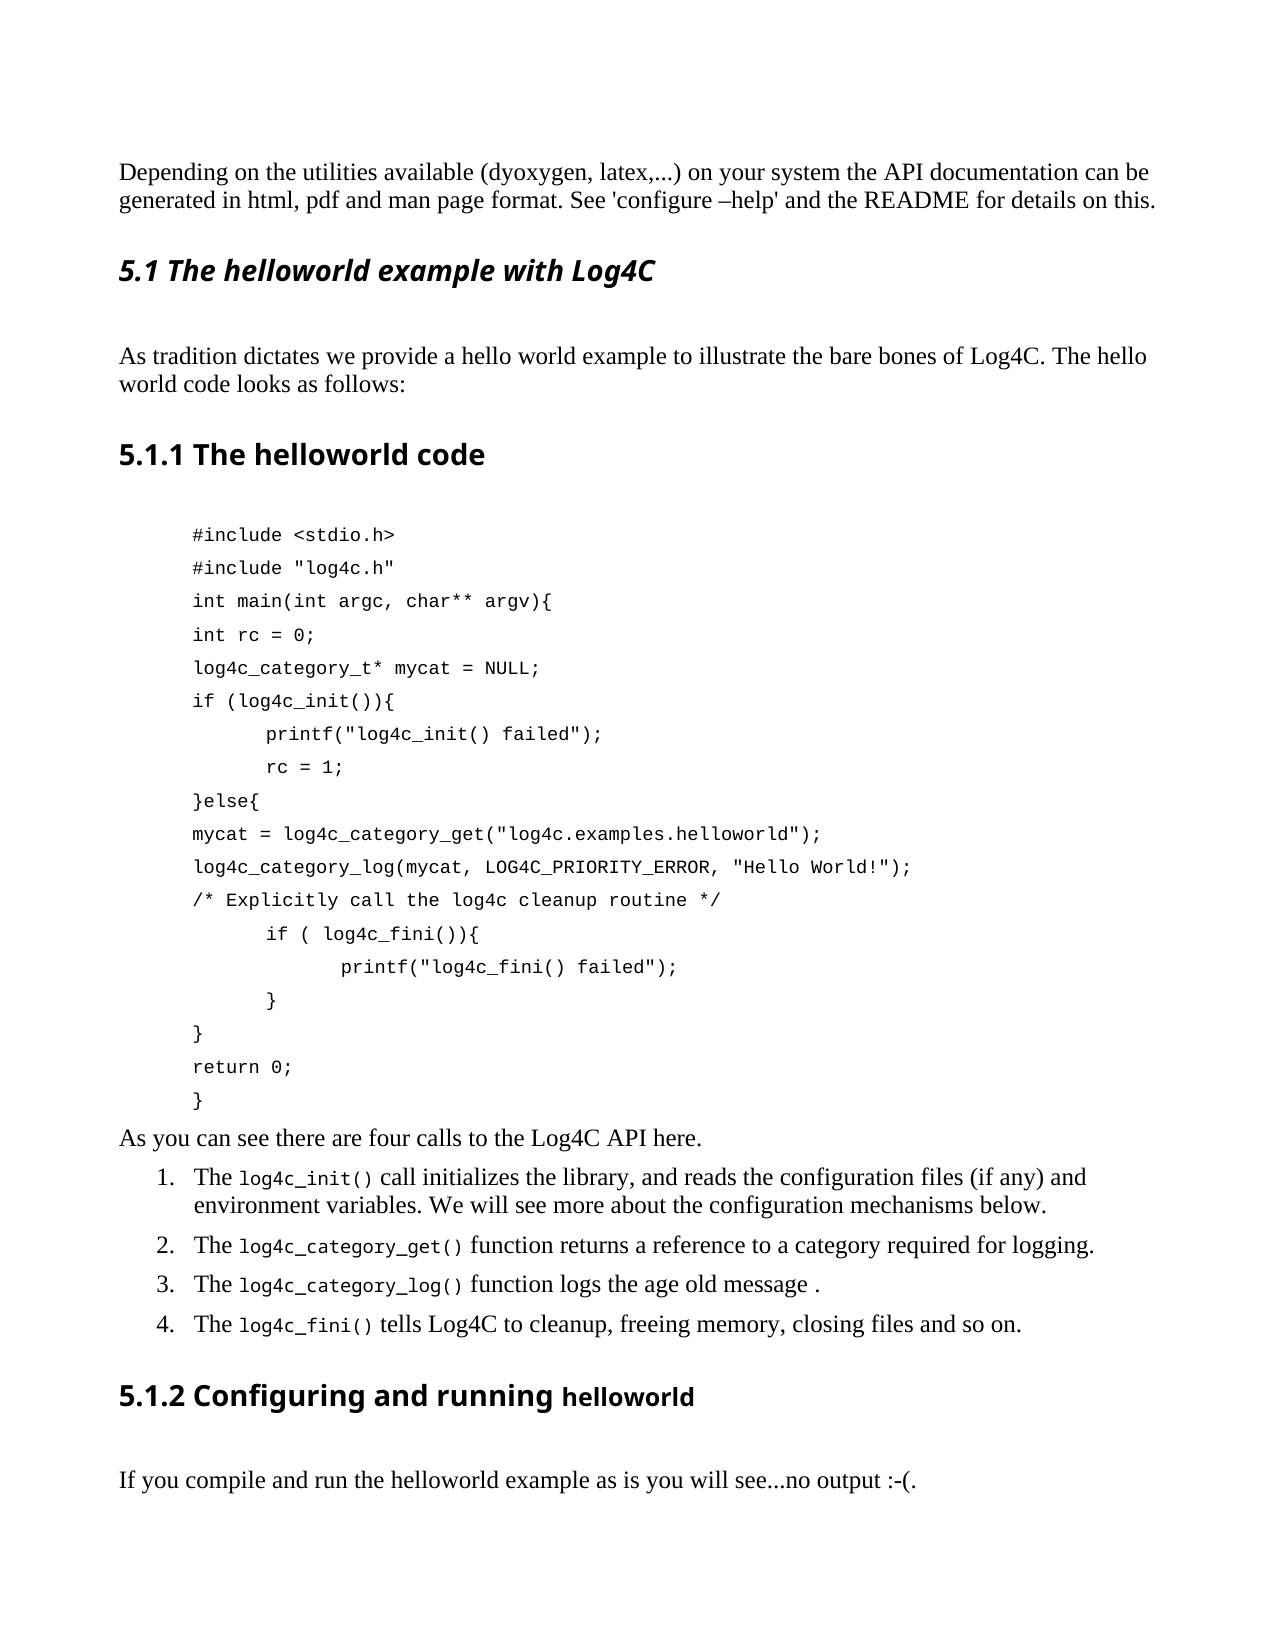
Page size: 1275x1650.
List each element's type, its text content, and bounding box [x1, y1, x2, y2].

text } [266, 991, 1156, 1012]
text As you can see there are four calls to the Log4C API here. [118, 1124, 1156, 1152]
list The log4c_category_get() function returns a reference to a category required for logging. [156, 1231, 1156, 1259]
text mycat = log4c_category_get("log4c.examples.helloworld"); [192, 825, 1156, 846]
text int rc = 0; [192, 625, 1156, 647]
subtitle 5.1 The helloworld example with Log4C [118, 251, 1156, 290]
text if (log4c_init()){ [192, 692, 1156, 713]
list The log4c_category_log() function logs the age old message . [156, 1271, 1156, 1298]
text /* Explicitly call the log4c cleanup routine */ [192, 891, 1156, 912]
text If you compile and run the helloworld example as is you will see...no output :-(. [118, 1466, 1156, 1494]
text log4c_category_t* mycat = NULL; [192, 659, 1156, 680]
text printf("log4c_fini() failed"); [341, 958, 1156, 979]
list The log4c_fini() tells Log4C to cleanup, freeing memory, closing files and so on. [156, 1310, 1156, 1338]
list The log4c_init() call initializes the library, and reads the configuration files (if any) and environment variables. We will see more about the configuration mechanisms below. [156, 1163, 1156, 1219]
subtitle 5.1.1 The helloworld code [118, 434, 1156, 474]
text }else{ [192, 792, 1156, 813]
text } [192, 1024, 1156, 1045]
subtitle 5.1.2 Configuring and running hello­world [118, 1375, 1156, 1415]
text int main(int argc, char** argv){ [192, 592, 1156, 613]
text As tradition dictates we provide a hello world example to illustrate the bare bones of Log4C. The hello world code looks as follows: [118, 342, 1156, 397]
text return 0; [192, 1057, 1156, 1079]
text log4c_category_log(mycat, LOG4C_PRIORITY_ERROR, "Hello World!"); [192, 858, 1156, 879]
text if ( log4c_fini()){ [266, 924, 1156, 946]
text } [192, 1091, 1156, 1112]
text #include "log4c.h" [192, 559, 1156, 580]
text Depending on the utilities available (dyoxygen, latex,...) on your system the API documentation can be generated in html, pdf and man page format. See 'configure –help' and the README for details on this. [118, 158, 1156, 214]
text #include <stdio.h> [192, 526, 1156, 547]
text rc = 1; [266, 758, 1156, 779]
text printf("log4c_init() failed"); [266, 725, 1156, 746]
